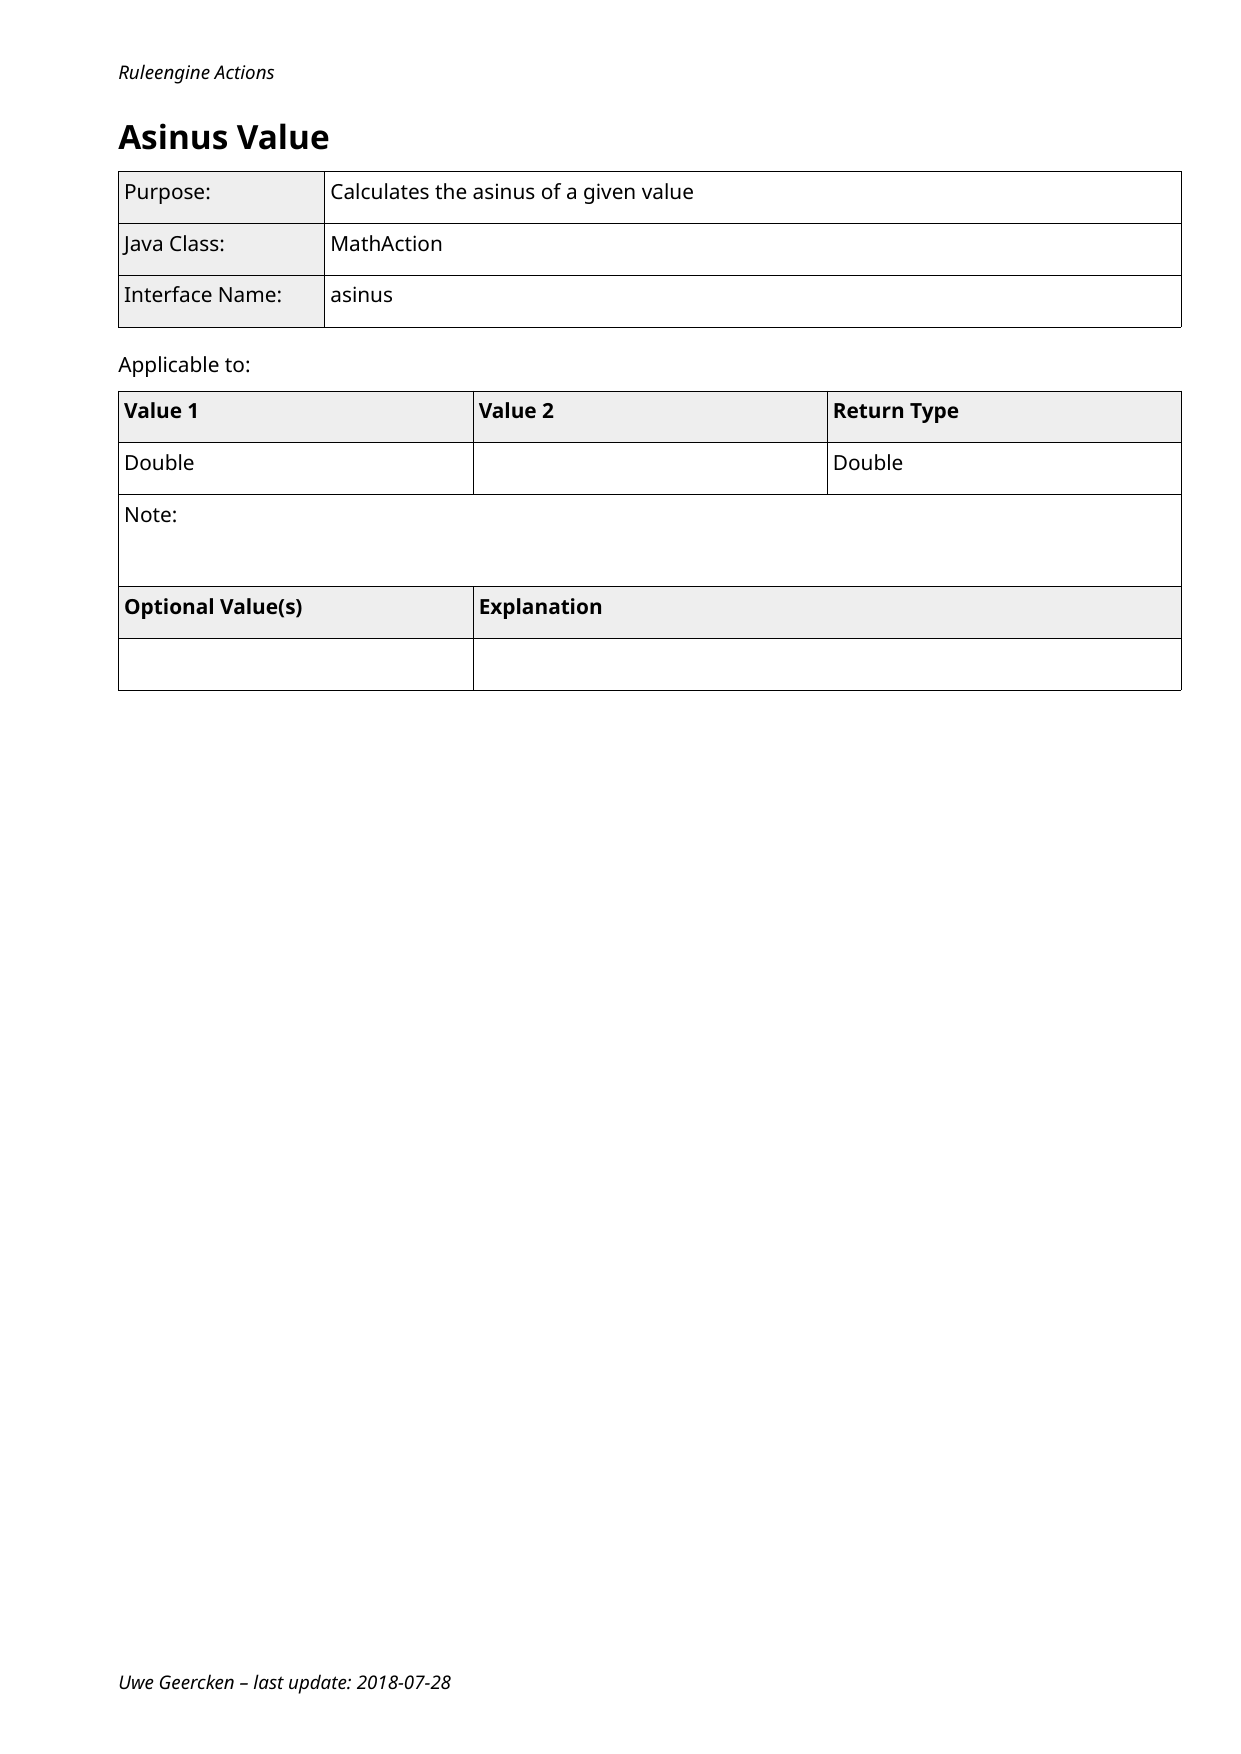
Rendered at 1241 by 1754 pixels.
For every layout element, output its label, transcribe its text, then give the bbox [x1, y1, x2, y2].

table_header Calculates the asinus of a given value [325, 172, 1181, 223]
table_cell Double [119, 443, 473, 494]
table_header Purpose: [119, 172, 324, 223]
table_cell [474, 443, 827, 494]
table_cell Interface Name: [119, 276, 324, 327]
table_cell asinus [325, 276, 1181, 327]
table_cell Note: [119, 495, 1181, 586]
table_cell [474, 639, 1181, 689]
table_header Value 2 [474, 392, 827, 442]
table_cell Java Class: [119, 224, 324, 275]
table_header Return Type [828, 392, 1181, 442]
table_cell Explanation [474, 587, 1181, 638]
table_cell MathAction [325, 224, 1181, 275]
text Asinus Value [118, 114, 1181, 159]
table_cell [119, 639, 473, 689]
table_header Value 1 [119, 392, 473, 442]
table_cell Double [828, 443, 1181, 494]
table_cell Optional Value(s) [119, 587, 473, 638]
text Applicable to: [118, 350, 1181, 379]
